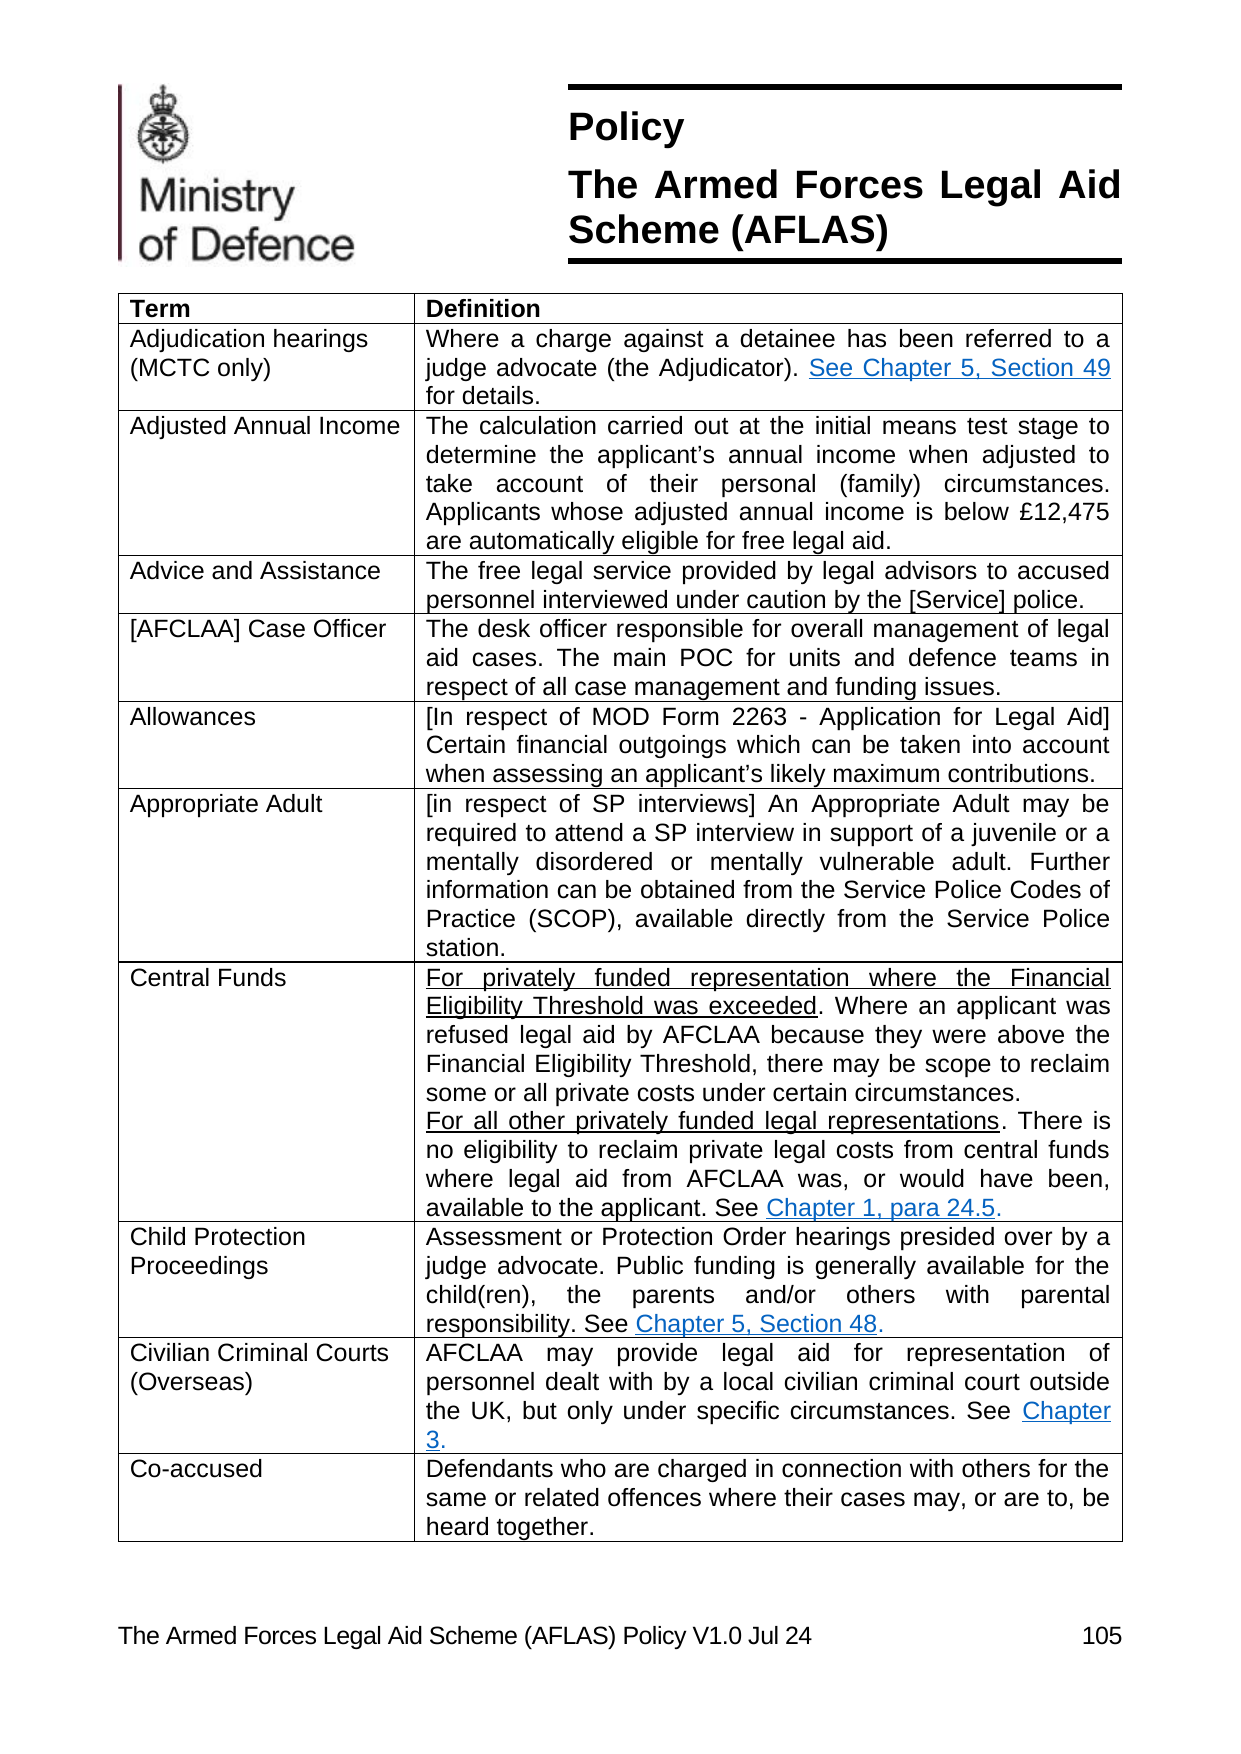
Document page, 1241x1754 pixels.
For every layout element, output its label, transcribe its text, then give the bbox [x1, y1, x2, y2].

table_cell The free legal service provided by legal advisors to accused personnel interviewed under caution by the [Service] police. [415, 556, 1122, 613]
table_cell Appropriate Adult [119, 789, 414, 961]
table_cell [In respect of MOD Form 2263 - Application for Legal Aid] Certain financial outgoings which can be taken into account when assessing an applicant’s likely maximum contributions. [415, 702, 1122, 788]
table_cell Advice and Assistance [119, 556, 414, 613]
table_cell Child Protection Proceedings [119, 1222, 414, 1337]
table_cell Adjusted Annual Income [119, 411, 414, 555]
table_cell Defendants who are charged in connection with others for the same or related offences where their cases may, or are to, be heard together. [415, 1454, 1122, 1541]
table_cell The calculation carried out at the initial means test stage to determine the applicant’s annual income when adjusted to take account of their personal (family) circumstances. Applicants whose adjusted annual income is below £12,475 are automatically eligible for free legal aid. [415, 411, 1122, 555]
table_cell Central Funds [119, 963, 414, 1221]
table_cell Civilian Criminal Courts (Overseas) [119, 1338, 414, 1453]
table_cell [in respect of SP interviews] An Appropriate Adult may be required to attend a SP interview in support of a juvenile or a mentally disordered or mentally vulnerable adult. Further information can be obtained from the Service Police Codes of Practice (SCOP), available directly from the Service Police station. [415, 789, 1122, 961]
table_cell Adjudication hearings (MCTC only) [119, 324, 414, 410]
table_cell Co-accused [119, 1454, 414, 1541]
table_header Term [119, 294, 414, 323]
table_cell AFCLAA may provide legal aid for representation of personnel dealt with by a local civilian criminal court outside the UK, but only under specific circumstances. See Chapter 3. [415, 1338, 1122, 1453]
table_cell Where a charge against a detainee has been referred to a judge advocate (the Adjudicator). See Chapter 5, Section 49 for details. [415, 324, 1122, 410]
table_cell [AFCLAA] Case Officer [119, 614, 414, 701]
table_cell Assessment or Protection Order hearings presided over by a judge advocate. Public funding is generally available for the child(ren), the parents and/or others with parental responsibility. See Chapter 5, Section 48. [415, 1222, 1122, 1337]
table_cell Allowances [119, 702, 414, 788]
table_header Definition [415, 294, 1122, 323]
table_cell The desk officer responsible for overall management of legal aid cases. The main POC for units and defence teams in respect of all case management and funding issues. [415, 614, 1122, 701]
table_cell For privately funded representation where the Financial Eligibility Threshold was exceeded. Where an applicant was refused legal aid by AFCLAA because they were above the Financial Eligibility Threshold, there may be scope to reclaim some or all private costs under certain circumstances. For all other privately funded legal representations. There is no eligibility to reclaim private legal costs from central funds where legal aid from AFCLAA was, or would have been, available to the applicant. See Chapter 1, para 24.5. [415, 963, 1122, 1221]
